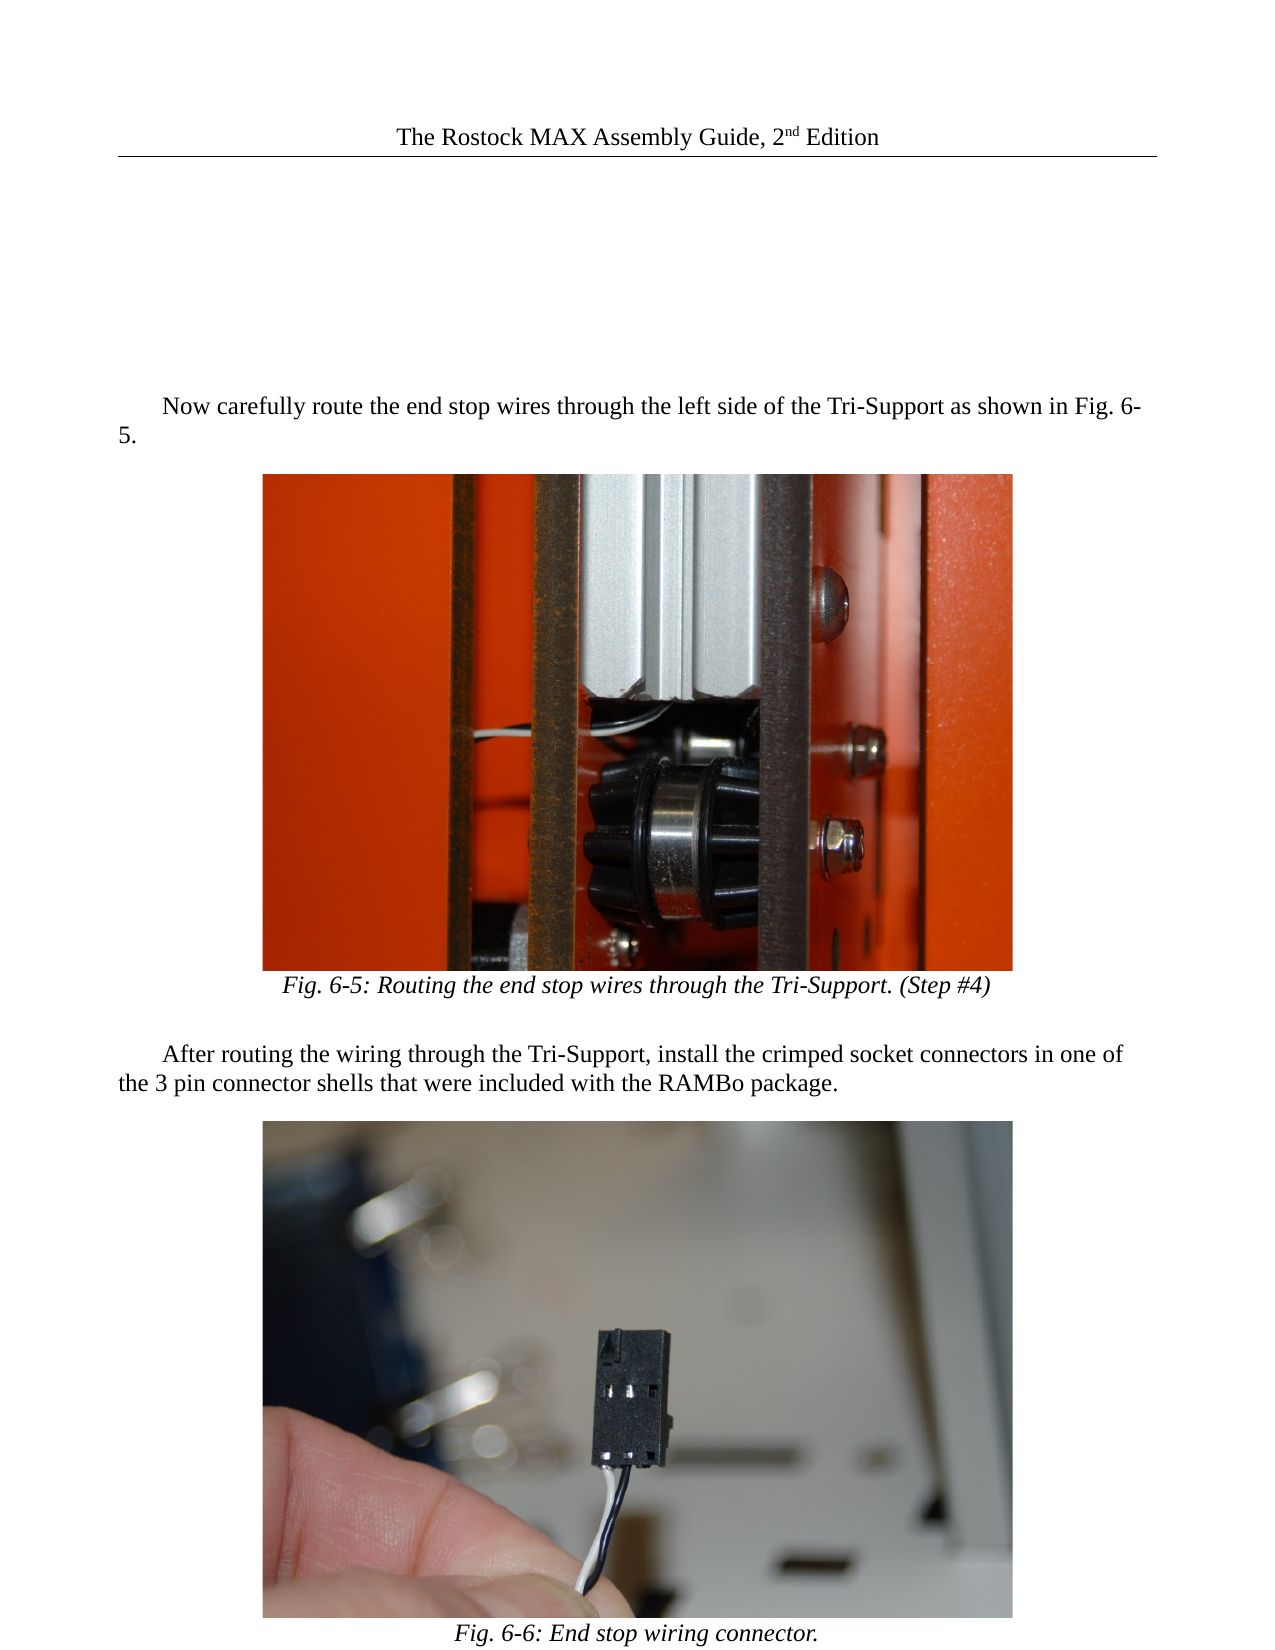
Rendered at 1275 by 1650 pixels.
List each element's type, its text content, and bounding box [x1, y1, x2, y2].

picture [262, 474, 1013, 971]
picture [262, 1121, 1013, 1618]
text Fig. 6-6: End stop wiring connector. [262, 1618, 1012, 1647]
text After routing the wiring through the Tri-Support, install the crimped socket connectors in one of the 3 pin connector shells that were included with the RAMBo package. [118, 1039, 1157, 1096]
text Now carefully route the end stop wires through the left side of the Tri-Support as shown in Fig. 6-5. [118, 391, 1157, 449]
text Fig. 6-5: Routing the end stop wires through the Tri-Support. (Step #4) [262, 971, 1012, 999]
